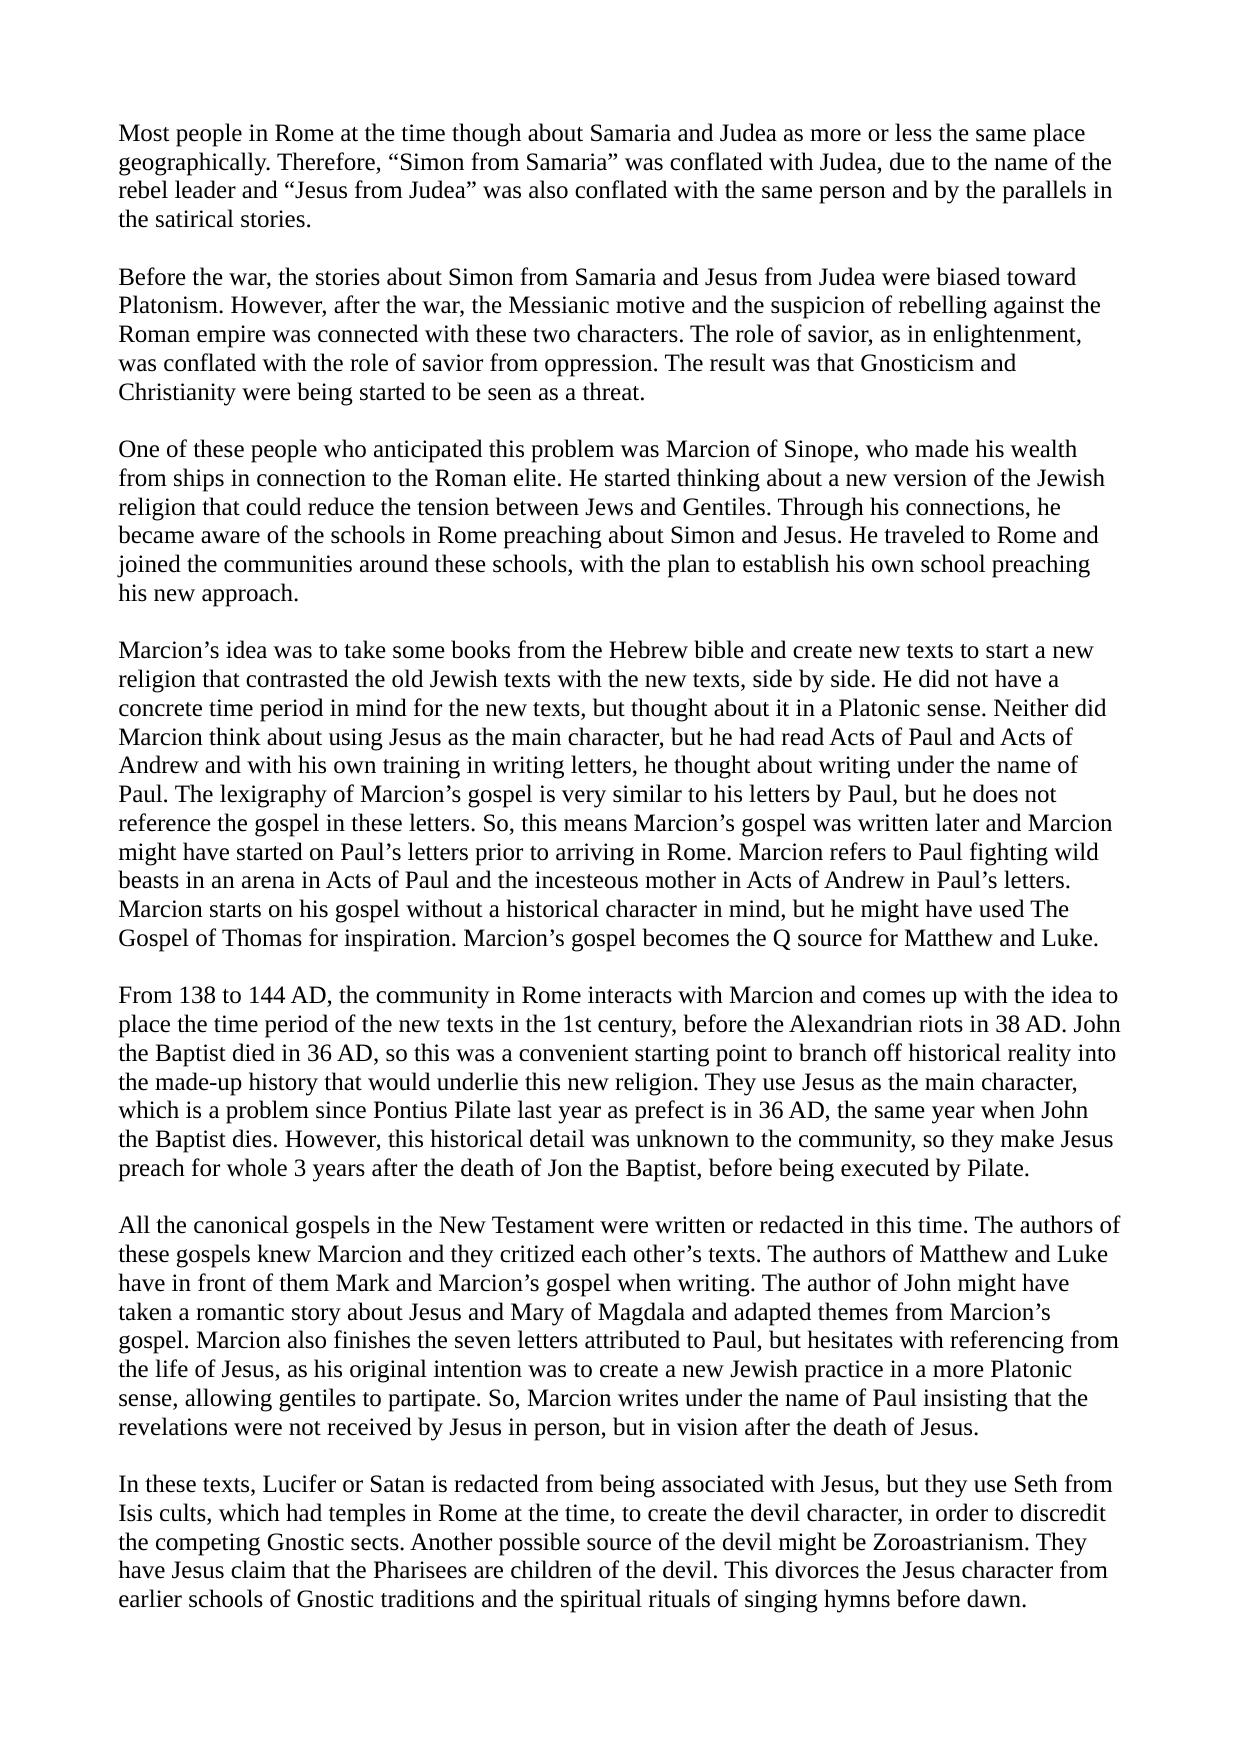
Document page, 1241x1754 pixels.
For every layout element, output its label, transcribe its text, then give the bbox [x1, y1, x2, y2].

text Most people in Rome at the time though about Samaria and Judea as more or less the same place geographically. Therefore, “Simon from Samaria” was conflated with Judea, due to the name of the rebel leader and “Jesus from Judea” was also conflated with the same person and by the parallels in the satirical stories. [118, 118, 1122, 262]
text Marcion’s idea was to take some books from the Hebrew bible and create new texts to start a new religion that contrasted the old Jewish texts with the new texts, side by side. He did not have a concrete time period in mind for the new texts, but thought about it in a Platonic sense. Neither did Marcion think about using Jesus as the main character, but he had read Acts of Paul and Acts of Andrew and with his own training in writing letters, he thought about writing under the name of Paul. The lexigraphy of Marcion’s gospel is very similar to his letters by Paul, but he does not reference the gospel in these letters. So, this means Marcion’s gospel was written later and Marcion might have started on Paul’s letters prior to arriving in Rome. Marcion refers to Paul fighting wild beasts in an arena in Acts of Paul and the incesteous mother in Acts of Andrew in Paul’s letters. Marcion starts on his gospel without a historical character in mind, but he might have used The Gospel of Thomas for inspiration. Marcion’s gospel becomes the Q source for Matthew and Luke. [118, 636, 1122, 952]
text In these texts, Lucifer or Satan is redacted from being associated with Jesus, but they use Seth from Isis cults, which had temples in Rome at the time, to create the devil character, in order to discredit the competing Gnostic sects. Another possible source of the devil might be Zoroastrianism. They have Jesus claim that the Pharisees are children of the devil. This divorces the Jesus character from earlier schools of Gnostic traditions and the spiritual rituals of singing hymns before dawn. [118, 1469, 1122, 1613]
text Before the war, the stories about Simon from Samaria and Jesus from Judea were biased toward Platonism. However, after the war, the Messianic motive and the suspicion of rebelling against the Roman empire was connected with these two characters. The role of savior, as in enlightenment, was conflated with the role of savior from oppression. The result was that Gnosticism and Christianity were being started to be seen as a threat. [118, 262, 1122, 406]
text One of these people who anticipated this problem was Marcion of Sinope, who made his wealth from ships in connection to the Roman elite. He started thinking about a new version of the Jewish religion that could reduce the tension between Jews and Gentiles. Through his connections, he became aware of the schools in Rome preaching about Simon and Jesus. He traveled to Rome and joined the communities around these schools, with the plan to establish his own school preaching his new approach. [118, 406, 1122, 607]
text All the canonical gospels in the New Testament were written or redacted in this time. The authors of these gospels knew Marcion and they critized each other’s texts. The authors of Matthew and Luke have in front of them Mark and Marcion’s gospel when writing. The author of John might have taken a romantic story about Jesus and Mary of Magdala and adapted themes from Marcion’s gospel. Marcion also finishes the seven letters attributed to Paul, but hesitates with referencing from the life of Jesus, as his original intention was to create a new Jewish practice in a more Platonic sense, allowing gentiles to partipate. So, Marcion writes under the name of Paul insisting that the revelations were not received by Jesus in person, but in vision after the death of Jesus. [118, 1211, 1122, 1441]
text From 138 to 144 AD, the community in Rome interacts with Marcion and comes up with the idea to place the time period of the new texts in the 1st century, before the Alexandrian riots in 38 AD. John the Baptist died in 36 AD, so this was a convenient starting point to branch off historical reality into the made-up history that would underlie this new religion. They use Jesus as the main character, which is a problem since Pontius Pilate last year as prefect is in 36 AD, the same year when John the Baptist dies. However, this historical detail was unknown to the community, so they make Jesus preach for whole 3 years after the death of Jon the Baptist, before being executed by Pilate. [118, 981, 1122, 1211]
